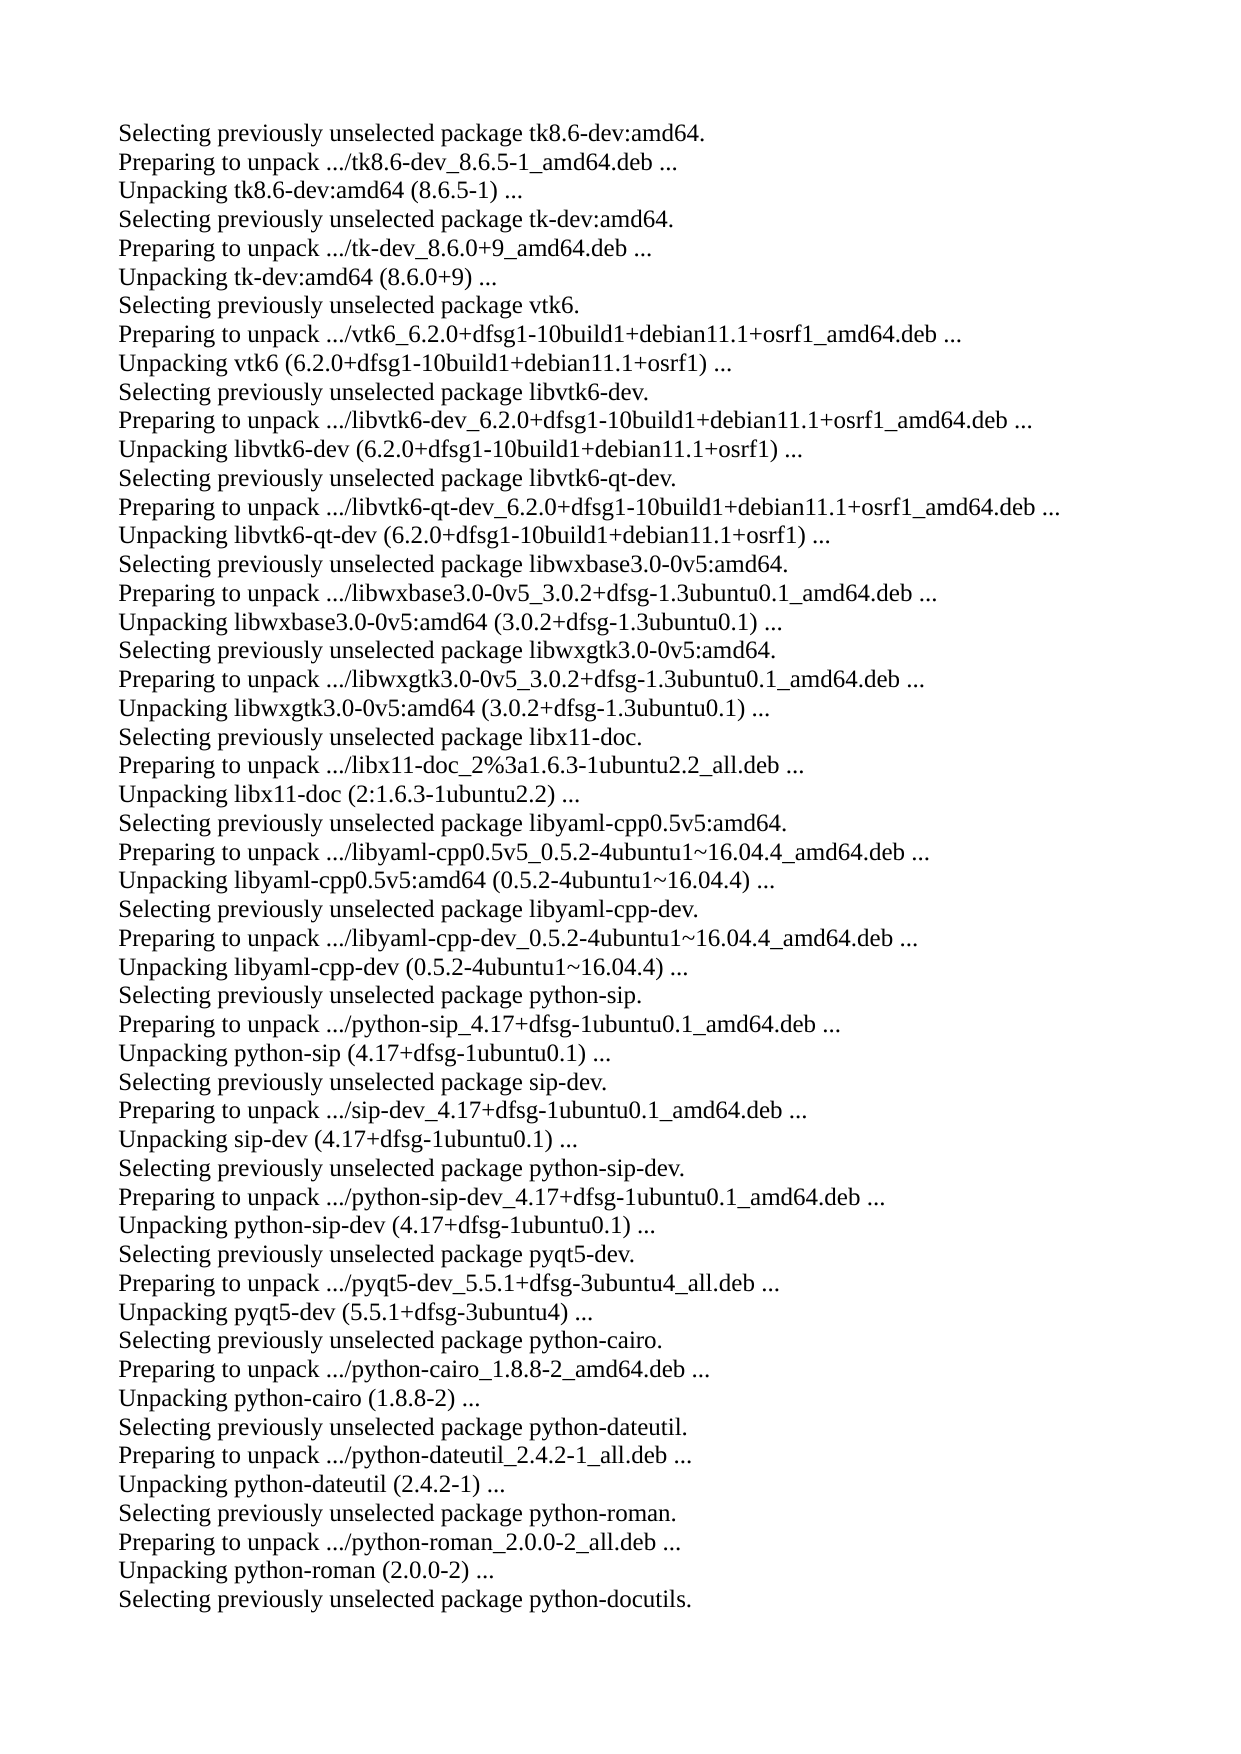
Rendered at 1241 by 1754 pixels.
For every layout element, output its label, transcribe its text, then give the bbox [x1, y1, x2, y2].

text Selecting previously unselected package python-sip. [118, 981, 1122, 1009]
text Preparing to unpack .../python-roman_2.0.0-2_all.deb ... [118, 1527, 1122, 1556]
text Preparing to unpack .../libyaml-cpp-dev_0.5.2-4ubuntu1~16.04.4_amd64.deb ... [118, 923, 1122, 952]
text Selecting previously unselected package python-sip-dev. [118, 1153, 1122, 1182]
text Unpacking python-dateutil (2.4.2-1) ... [118, 1469, 1122, 1498]
text Preparing to unpack .../libwxbase3.0-0v5_3.0.2+dfsg-1.3ubuntu0.1_amd64.deb ... [118, 578, 1122, 607]
text Unpacking python-cairo (1.8.8-2) ... [118, 1383, 1122, 1412]
text Unpacking tk-dev:amd64 (8.6.0+9) ... [118, 262, 1122, 291]
text Unpacking sip-dev (4.17+dfsg-1ubuntu0.1) ... [118, 1124, 1122, 1153]
text Selecting previously unselected package libx11-doc. [118, 722, 1122, 751]
text Preparing to unpack .../python-cairo_1.8.8-2_amd64.deb ... [118, 1354, 1122, 1383]
text Unpacking libvtk6-dev (6.2.0+dfsg1-10build1+debian11.1+osrf1) ... [118, 434, 1122, 463]
text Unpacking libvtk6-qt-dev (6.2.0+dfsg1-10build1+debian11.1+osrf1) ... [118, 521, 1122, 549]
text Preparing to unpack .../libvtk6-dev_6.2.0+dfsg1-10build1+debian11.1+osrf1_amd64.deb ... [118, 406, 1122, 434]
text Unpacking libyaml-cpp0.5v5:amd64 (0.5.2-4ubuntu1~16.04.4) ... [118, 866, 1122, 894]
text Preparing to unpack .../pyqt5-dev_5.5.1+dfsg-3ubuntu4_all.deb ... [118, 1268, 1122, 1297]
text Unpacking python-sip-dev (4.17+dfsg-1ubuntu0.1) ... [118, 1211, 1122, 1239]
text Selecting previously unselected package libwxgtk3.0-0v5:amd64. [118, 636, 1122, 664]
text Preparing to unpack .../python-sip-dev_4.17+dfsg-1ubuntu0.1_amd64.deb ... [118, 1182, 1122, 1211]
text Unpacking python-roman (2.0.0-2) ... [118, 1556, 1122, 1584]
text Preparing to unpack .../libwxgtk3.0-0v5_3.0.2+dfsg-1.3ubuntu0.1_amd64.deb ... [118, 664, 1122, 693]
text Selecting previously unselected package python-dateutil. [118, 1412, 1122, 1441]
text Selecting previously unselected package python-roman. [118, 1498, 1122, 1527]
text Selecting previously unselected package libyaml-cpp-dev. [118, 894, 1122, 923]
text Selecting previously unselected package libvtk6-dev. [118, 377, 1122, 406]
text Selecting previously unselected package pyqt5-dev. [118, 1239, 1122, 1268]
text Unpacking libwxbase3.0-0v5:amd64 (3.0.2+dfsg-1.3ubuntu0.1) ... [118, 607, 1122, 636]
text Selecting previously unselected package python-cairo. [118, 1326, 1122, 1354]
text Unpacking libx11-doc (2:1.6.3-1ubuntu2.2) ... [118, 779, 1122, 808]
text Unpacking libyaml-cpp-dev (0.5.2-4ubuntu1~16.04.4) ... [118, 952, 1122, 981]
text Unpacking python-sip (4.17+dfsg-1ubuntu0.1) ... [118, 1038, 1122, 1067]
text Unpacking pyqt5-dev (5.5.1+dfsg-3ubuntu4) ... [118, 1297, 1122, 1326]
text Preparing to unpack .../libx11-doc_2%3a1.6.3-1ubuntu2.2_all.deb ... [118, 751, 1122, 779]
text Preparing to unpack .../sip-dev_4.17+dfsg-1ubuntu0.1_amd64.deb ... [118, 1096, 1122, 1124]
text Preparing to unpack .../tk8.6-dev_8.6.5-1_amd64.deb ... [118, 147, 1122, 176]
text Preparing to unpack .../libyaml-cpp0.5v5_0.5.2-4ubuntu1~16.04.4_amd64.deb ... [118, 837, 1122, 866]
text Preparing to unpack .../libvtk6-qt-dev_6.2.0+dfsg1-10build1+debian11.1+osrf1_amd64.deb ... [118, 492, 1122, 521]
text Selecting previously unselected package libwxbase3.0-0v5:amd64. [118, 549, 1122, 578]
text Unpacking tk8.6-dev:amd64 (8.6.5-1) ... [118, 176, 1122, 204]
text Selecting previously unselected package libvtk6-qt-dev. [118, 463, 1122, 492]
text Selecting previously unselected package tk8.6-dev:amd64. [118, 118, 1122, 147]
text Preparing to unpack .../python-dateutil_2.4.2-1_all.deb ... [118, 1441, 1122, 1469]
text Unpacking libwxgtk3.0-0v5:amd64 (3.0.2+dfsg-1.3ubuntu0.1) ... [118, 693, 1122, 722]
text Preparing to unpack .../python-sip_4.17+dfsg-1ubuntu0.1_amd64.deb ... [118, 1009, 1122, 1038]
text Selecting previously unselected package tk-dev:amd64. [118, 204, 1122, 233]
text Selecting previously unselected package vtk6. [118, 291, 1122, 319]
text Preparing to unpack .../vtk6_6.2.0+dfsg1-10build1+debian11.1+osrf1_amd64.deb ... [118, 319, 1122, 348]
text Unpacking vtk6 (6.2.0+dfsg1-10build1+debian11.1+osrf1) ... [118, 348, 1122, 377]
text Preparing to unpack .../tk-dev_8.6.0+9_amd64.deb ... [118, 233, 1122, 262]
text Selecting previously unselected package libyaml-cpp0.5v5:amd64. [118, 808, 1122, 837]
text Selecting previously unselected package python-docutils. [118, 1584, 1122, 1613]
text Selecting previously unselected package sip-dev. [118, 1067, 1122, 1096]
